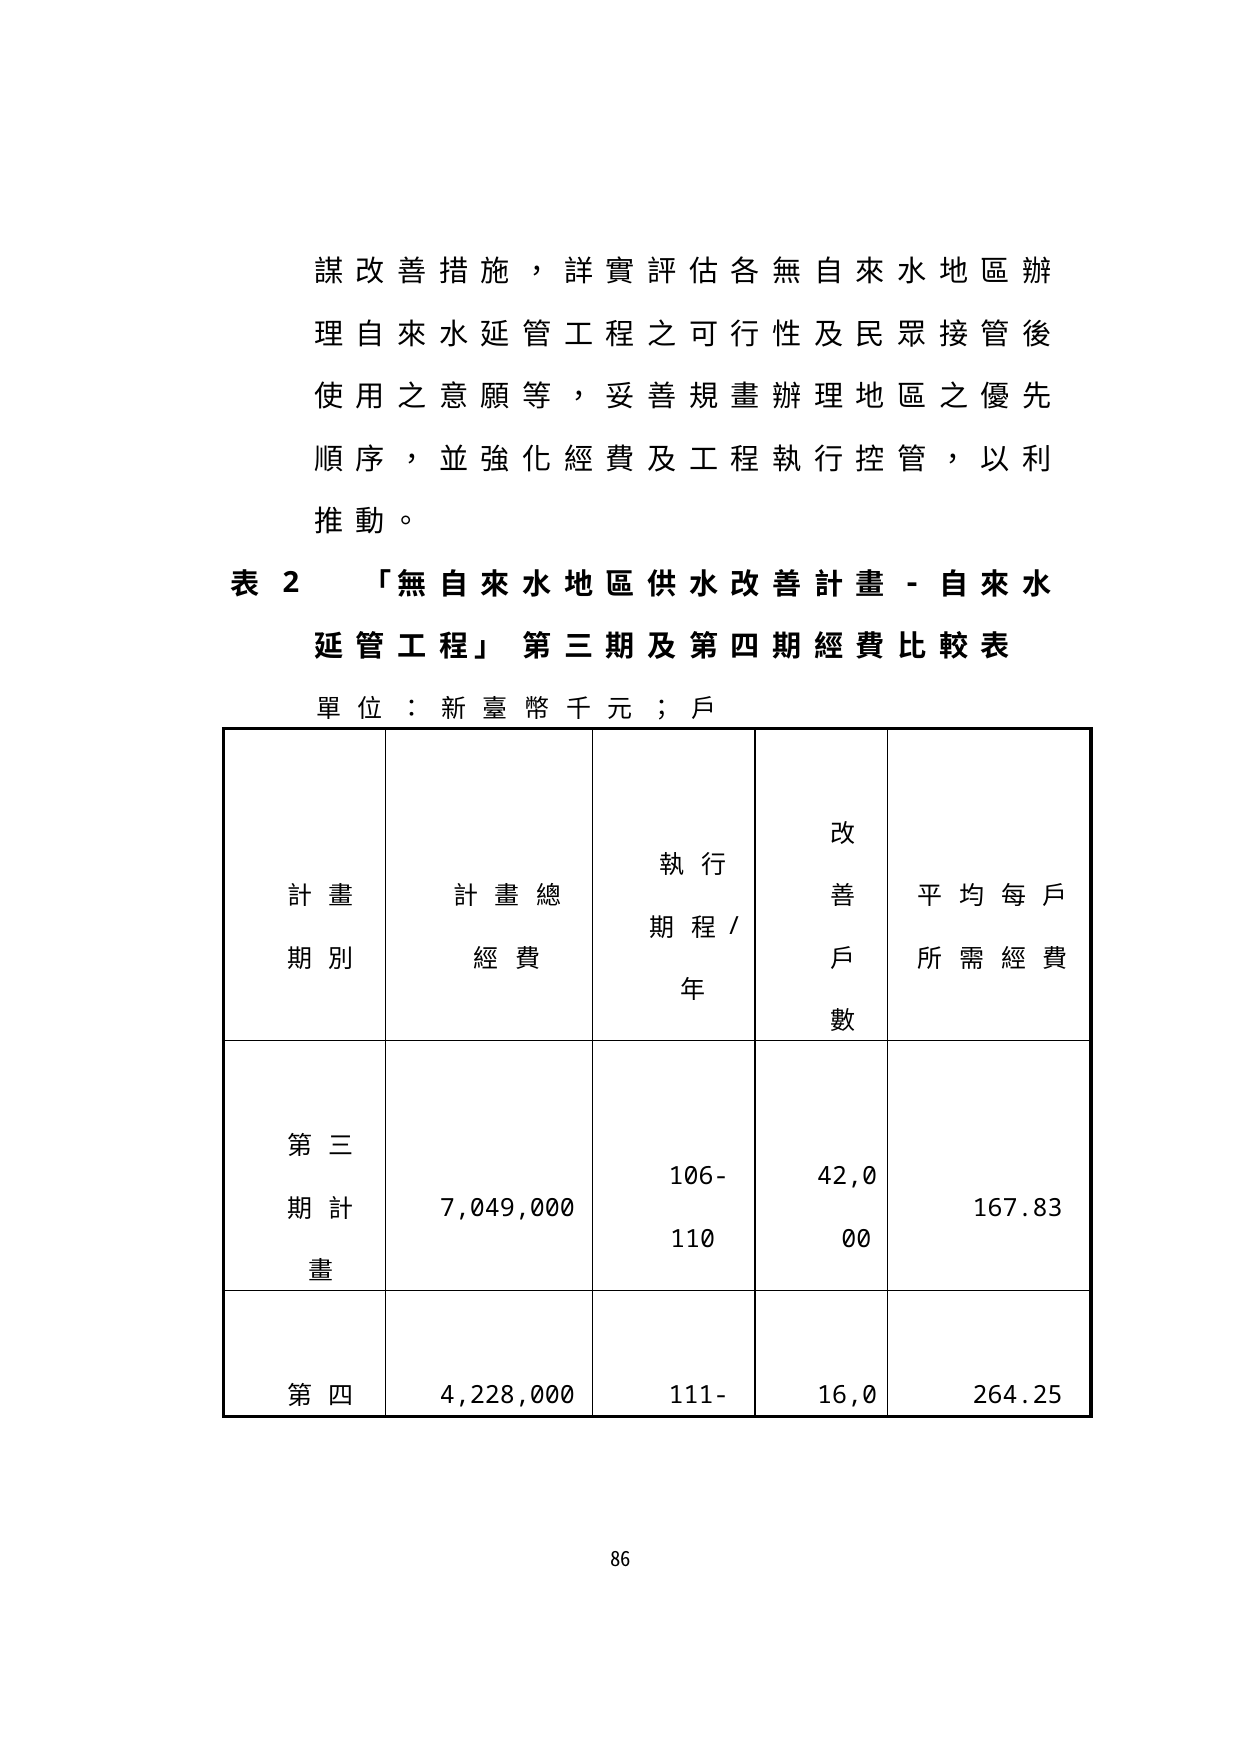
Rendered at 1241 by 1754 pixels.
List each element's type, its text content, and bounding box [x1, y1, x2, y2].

table_header 計畫總經費 [386, 730, 592, 1040]
table_cell 16,0 [756, 1291, 887, 1415]
table_cell 106-110 [593, 1041, 754, 1290]
table_cell 7,049,000 [386, 1041, 592, 1290]
table_cell 42,000 [756, 1041, 887, 1290]
table_header 計畫期別 [225, 730, 385, 1040]
table_header 改善戶數 [756, 730, 887, 1040]
table_cell 111- [593, 1291, 754, 1415]
table_cell 167.83 [888, 1041, 1089, 1290]
table_cell 第三期計畫 [225, 1041, 385, 1290]
table_cell 第四 [225, 1291, 385, 1415]
table_cell 4,228,000 [386, 1291, 592, 1415]
text 表2 「無自來水地區供水改善計畫-自來水延管工程」第三期及第四期經費比較表 單位：新臺幣千元；戶 [214, 540, 1058, 727]
table_header 平均每戶所需經費 [888, 730, 1089, 1040]
table_header 執行期程/年 [593, 730, 754, 1040]
table_cell 264.25 [888, 1291, 1089, 1415]
text 謀改善措施，詳實評估各無自來水地區辦理自來水延管工程之可行性及民眾接管後使用之意願等，妥善規畫辦理地區之優先順序，並強化經費及工程執行控管，以利推動。 [271, 227, 1058, 540]
